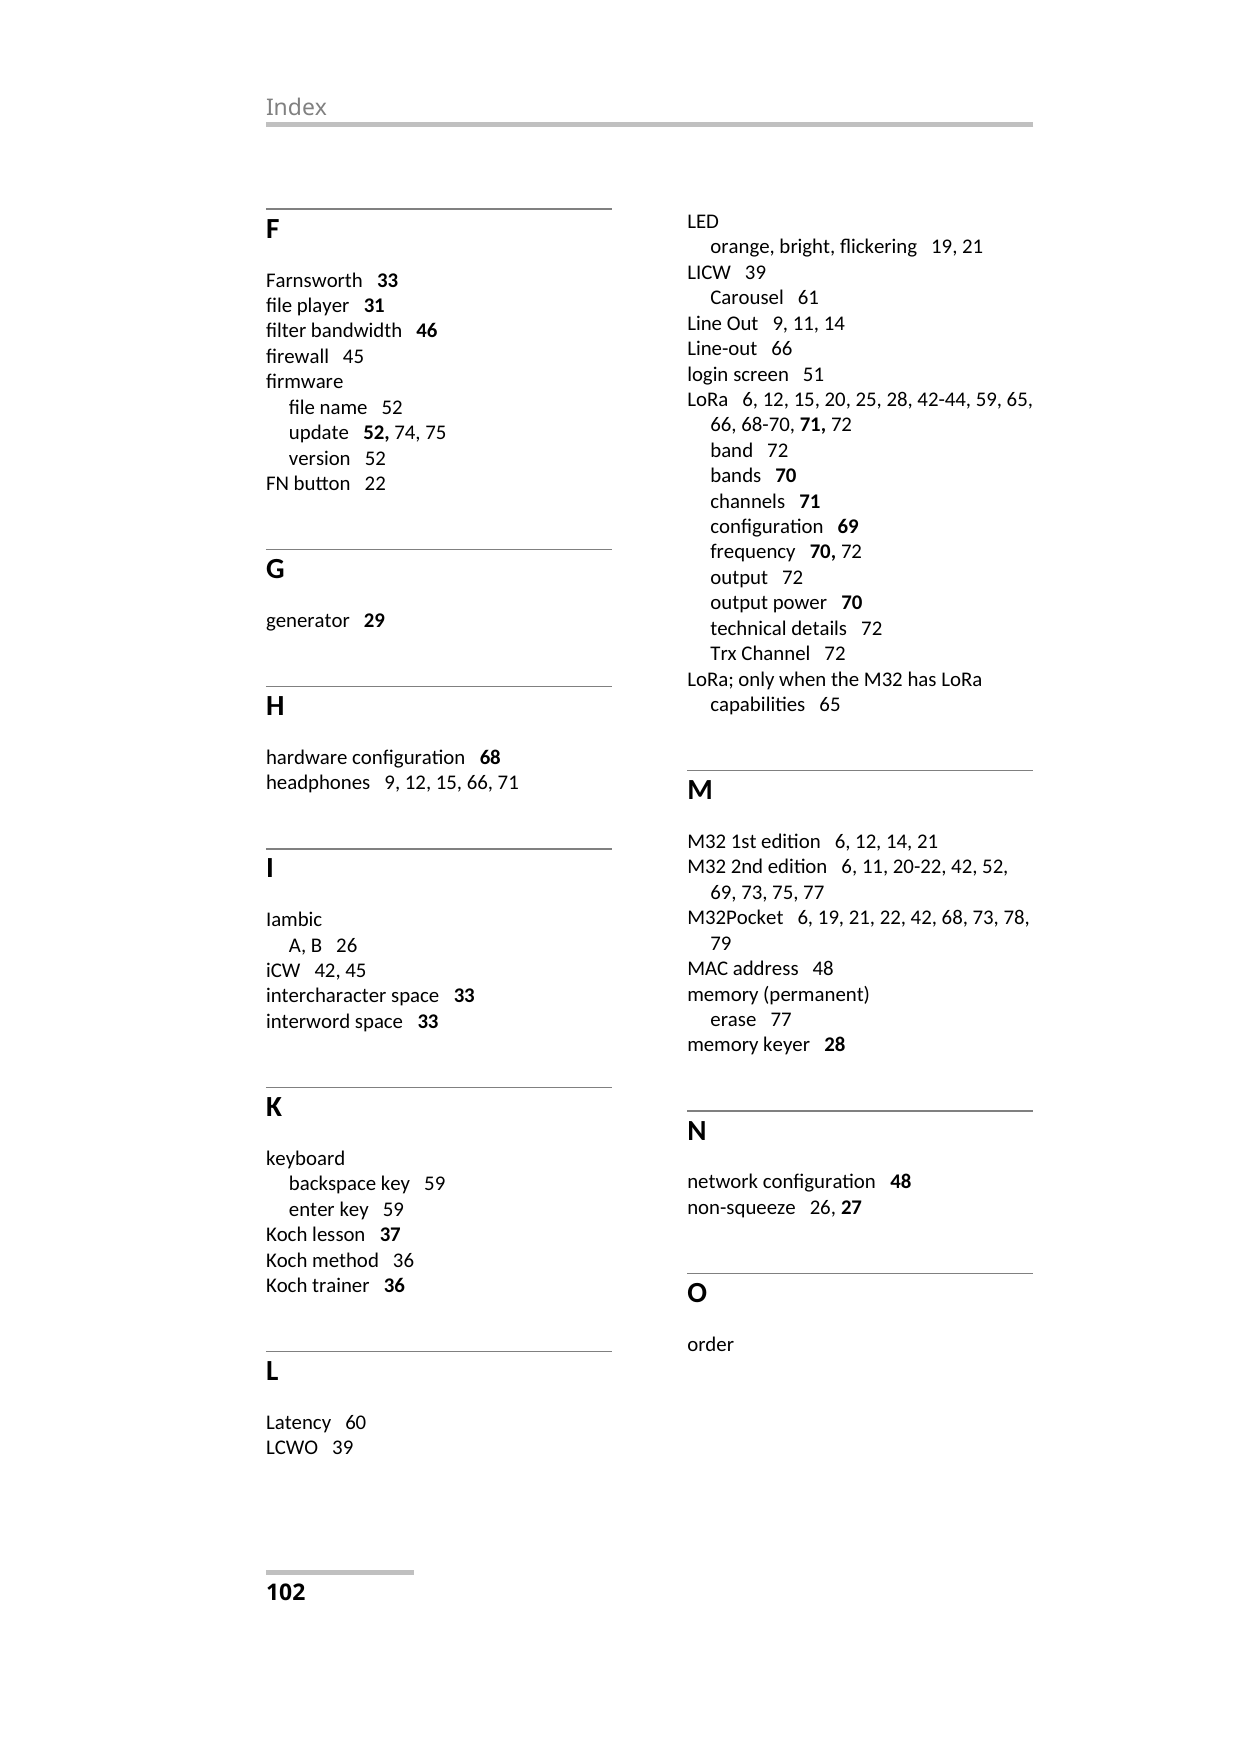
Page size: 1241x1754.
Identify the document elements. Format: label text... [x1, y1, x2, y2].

text output power 70 [710, 589, 1033, 615]
text version 52 [289, 445, 612, 470]
text orange, bright, flickering 19, 21 [710, 234, 1033, 259]
text bands 70 [710, 462, 1033, 488]
text non-squeeze 26, 27 [687, 1194, 1033, 1219]
text Koch method 36 [266, 1247, 612, 1272]
text configuration 69 [710, 513, 1033, 539]
text generator 29 [266, 607, 612, 632]
text I [266, 850, 612, 885]
text firmware [266, 368, 612, 394]
text backspace key 59 [289, 1171, 612, 1196]
text interword space 33 [266, 1008, 612, 1033]
text network configuration 48 [687, 1168, 1033, 1194]
text L [266, 1352, 612, 1388]
text update 52, 74, 75 [289, 419, 612, 445]
text file name 52 [289, 394, 612, 419]
text memory keyer 28 [687, 1032, 1033, 1057]
text Line-out 66 [687, 335, 1033, 361]
text hardware configuration 68 [266, 744, 612, 769]
text Koch lesson 37 [266, 1221, 612, 1247]
text Farnsworth 33 [266, 267, 612, 292]
text M32 1st edition 6, 12, 14, 21 [687, 828, 1033, 854]
text FN button 22 [266, 470, 612, 496]
text order [687, 1331, 1033, 1356]
text F [266, 210, 612, 246]
text Trx Channel 72 [710, 640, 1033, 666]
text login screen 51 [687, 361, 1033, 386]
text technical details 72 [710, 615, 1033, 640]
text filter bandwidth 46 [266, 318, 612, 343]
text A, B 26 [289, 932, 612, 957]
text iCW 42, 45 [266, 957, 612, 983]
text headphones 9, 12, 15, 66, 71 [266, 769, 612, 795]
text Latency 60 [266, 1409, 612, 1434]
text K [266, 1088, 612, 1124]
text channels 71 [710, 488, 1033, 513]
text band 72 [710, 437, 1033, 462]
text Iambic [266, 906, 612, 932]
text intercharacter space 33 [266, 983, 612, 1008]
text Koch trainer 36 [266, 1272, 612, 1298]
text N [687, 1112, 1033, 1147]
text H [266, 687, 612, 723]
text M32Pocket 6, 19, 21, 22, 42, 68, 73, 78, 79 [687, 904, 1033, 955]
text Line Out 9, 11, 14 [687, 310, 1033, 335]
text O [687, 1274, 1033, 1310]
text output 72 [710, 564, 1033, 589]
text MAC address 48 [687, 955, 1033, 981]
text M32 2nd edition 6, 11, 20-22, 42, 52, 69, 73, 75, 77 [687, 854, 1033, 904]
text enter key 59 [289, 1196, 612, 1221]
text file player 31 [266, 292, 612, 318]
text firewall 45 [266, 343, 612, 368]
text LoRa; only when the M32 has LoRa capabilities 65 [687, 666, 1033, 717]
text LED [687, 208, 1033, 234]
text G [266, 550, 612, 586]
text Carousel 61 [710, 284, 1033, 310]
text erase 77 [710, 1006, 1033, 1032]
text memory (permanent) [687, 981, 1033, 1006]
text LoRa 6, 12, 15, 20, 25, 28, 42-44, 59, 65, 66, 68-70, 71, 72 [687, 386, 1033, 437]
text LICW 39 [687, 259, 1033, 284]
text frequency 70, 72 [710, 539, 1033, 564]
text keyboard [266, 1145, 612, 1171]
text M [687, 771, 1033, 807]
text LCWO 39 [266, 1434, 612, 1460]
